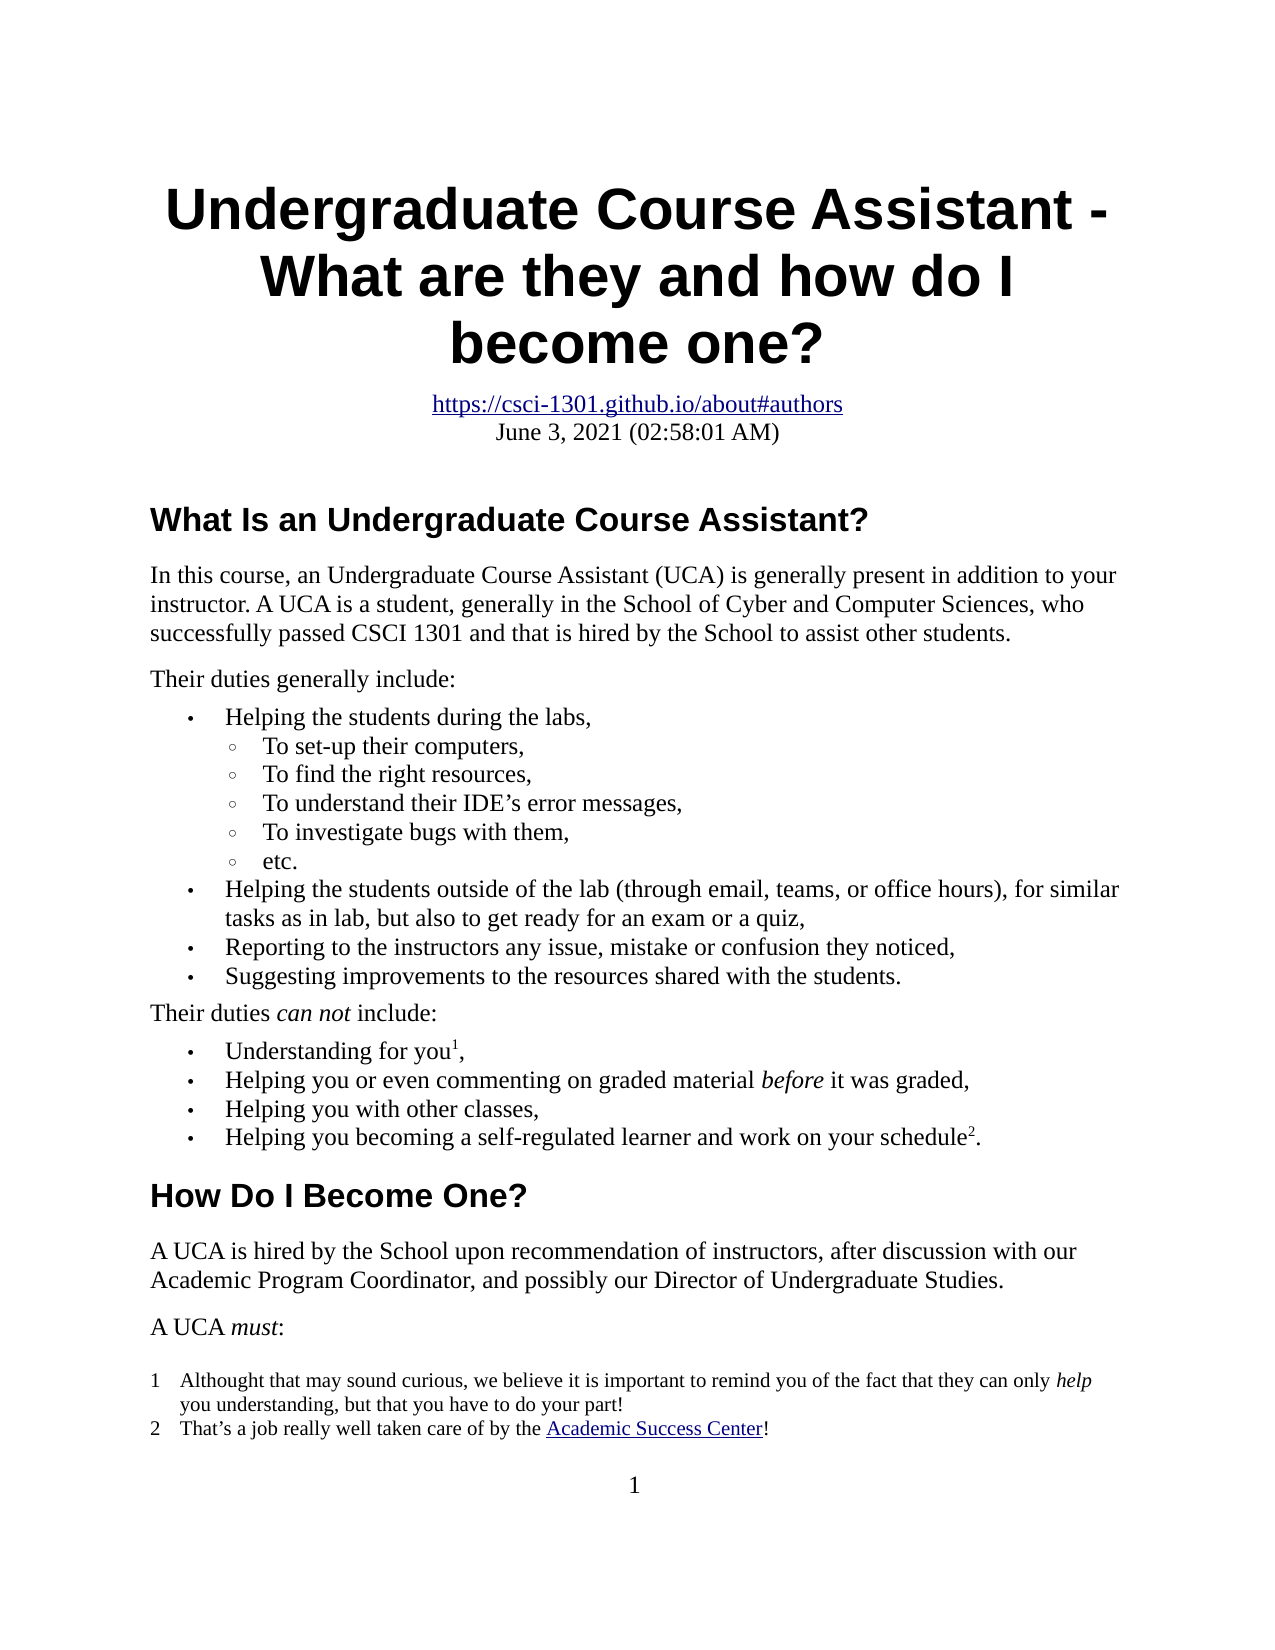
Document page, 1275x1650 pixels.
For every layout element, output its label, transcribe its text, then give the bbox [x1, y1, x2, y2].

list Helping you with other classes, [187, 1094, 1125, 1122]
text A UCA is hired by the School upon recommendation of instructors, after discussion with our Academic Program Coordinator, and possibly our Director of Undergraduate Studies. [150, 1236, 1125, 1294]
list Helping the students during the labs, [187, 702, 1125, 731]
list To understand their IDE’s error messages, [225, 788, 1125, 817]
list To set-up their computers, [225, 731, 1125, 759]
list Althought that may sound curious, we believe it is important to remind you of the fact that they can only help you understanding, but that you have to do your part! [150, 1368, 1125, 1416]
list Understanding for you, [187, 1036, 1125, 1065]
text June 3, 2021 (02:58:01 AM) [150, 417, 1125, 446]
list Helping the students outside of the lab (through email, teams, or office hours), for similar tasks as in lab, but also to get ready for an exam or a quiz, [187, 874, 1125, 932]
subtitle How Do I Become One? [150, 1176, 1125, 1215]
text Their duties can not include: [150, 998, 1125, 1027]
text A UCA must: [150, 1312, 1125, 1340]
text https://csci-1301.github.io/about#authors [150, 389, 1125, 417]
list That’s a job really well taken care of by the Academic Success Center! [150, 1416, 1125, 1440]
list Helping you becoming a self-regulated learner and work on your schedule. [187, 1122, 1125, 1151]
list To find the right resources, [225, 759, 1125, 788]
title Undergraduate Course Assistant - What are they and how do I become one? [150, 175, 1125, 376]
list Helping you or even commenting on graded material before it was graded, [187, 1065, 1125, 1094]
list Suggesting improvements to the resources shared with the students. [187, 961, 1125, 989]
list To investigate bugs with them, [225, 817, 1125, 846]
subtitle What Is an Undergraduate Course Assistant? [150, 500, 1125, 539]
text Their duties generally include: [150, 664, 1125, 693]
text In this course, an Undergraduate Course Assistant (UCA) is generally present in addition to your instructor. A UCA is a student, generally in the School of Cyber and Computer Sciences, who successfully passed CSCI 1301 and that is hired by the School to assist other students. [150, 560, 1125, 646]
list etc. [225, 846, 1125, 874]
list Reporting to the instructors any issue, mistake or confusion they noticed, [187, 932, 1125, 961]
